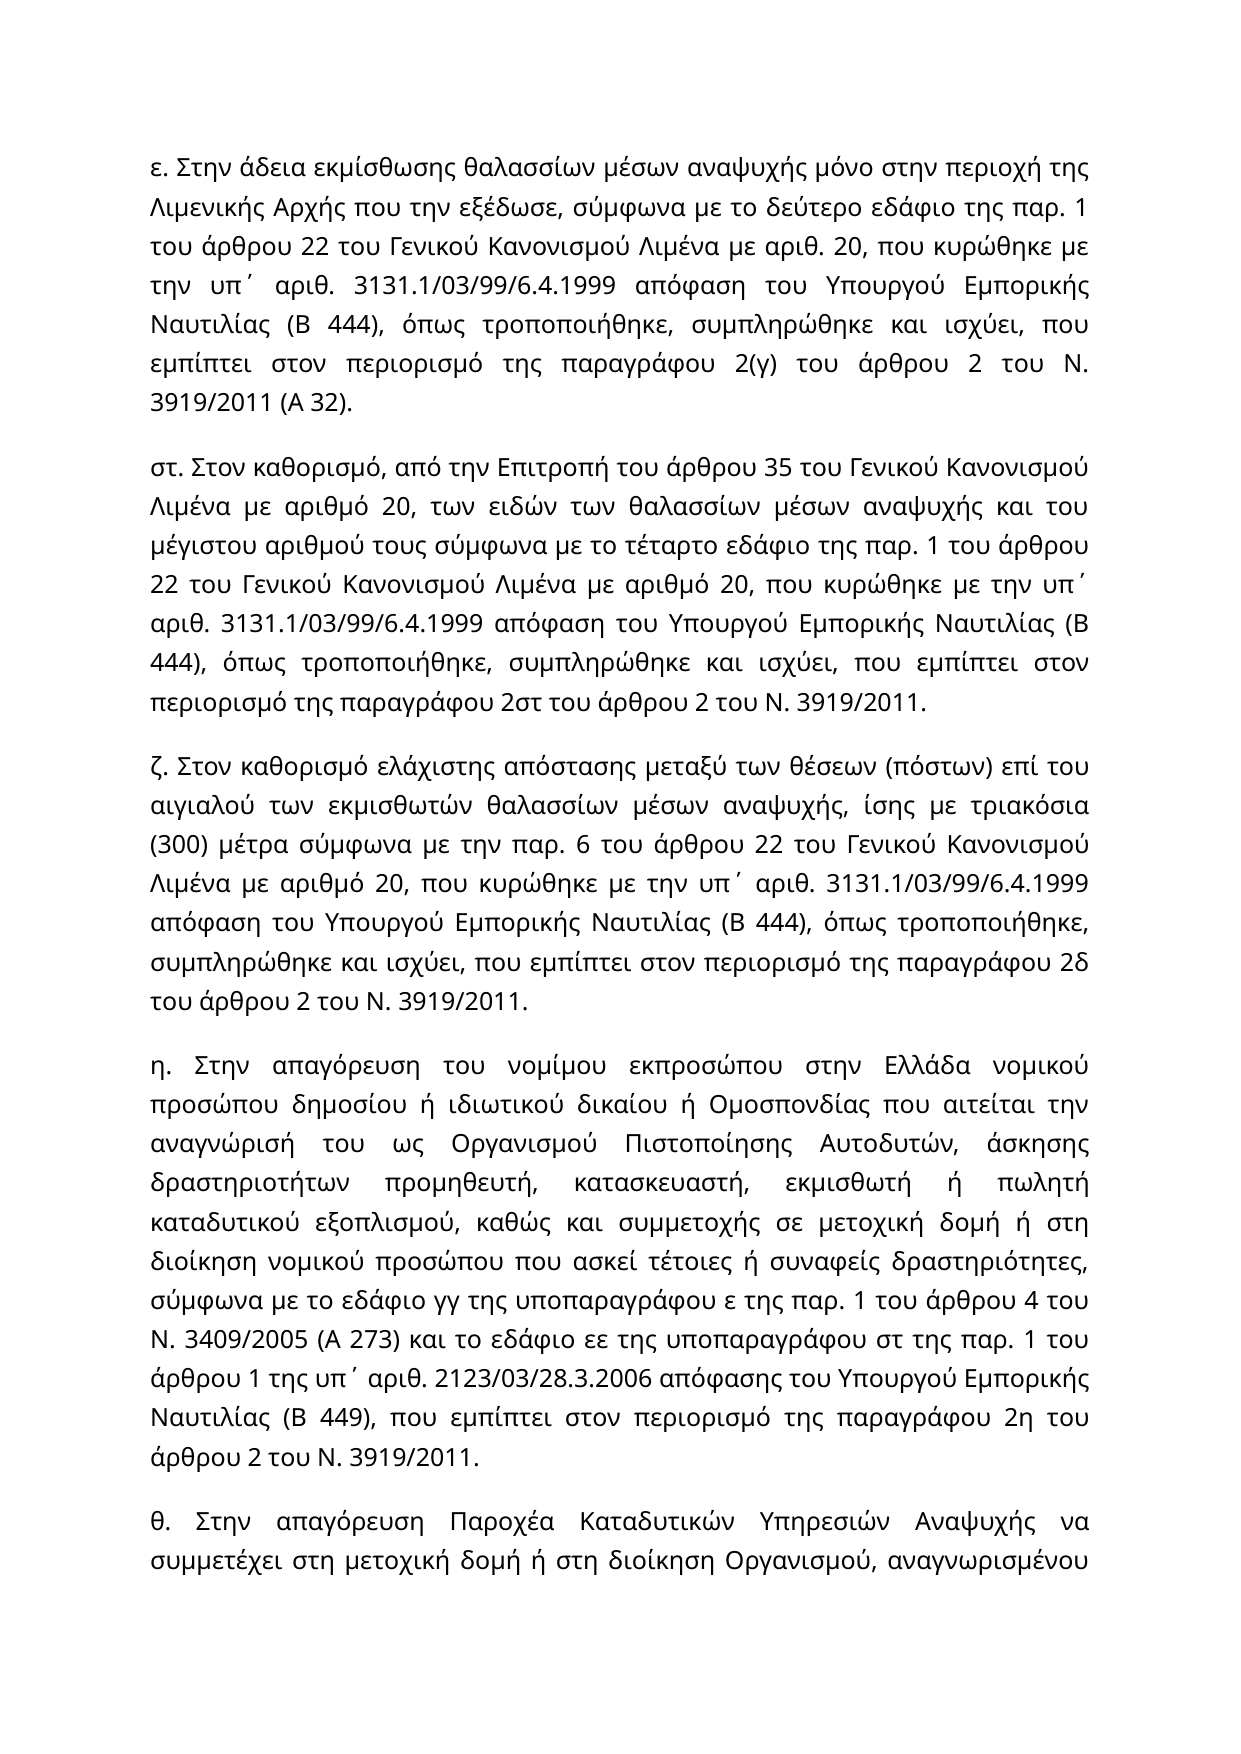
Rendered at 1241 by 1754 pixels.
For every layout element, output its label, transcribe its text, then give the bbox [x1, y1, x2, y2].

text στ. Στον καθορισμό, από την Επιτροπή του άρθρου 35 του Γενικού Κανονισμού Λιμένα με αριθμό 20, των ειδών των θαλασσίων μέσων αναψυχής και του μέγιστου αριθμού τους σύμφωνα με το τέταρτο εδάφιο της παρ. 1 του άρθρου 22 του Γενικού Κανονισμού Λιμένα με αριθμό 20, που κυρώθηκε με την υπ΄ αριθ. 3131.1/03/99/6.4.1999 απόφαση του Υπουργού Εμπορικής Ναυτιλίας (Β 444), όπως τροποποιήθηκε, συμπληρώθηκε και ισχύει, που εμπίπτει στον περιορισμό της παραγράφου 2στ του άρθρου 2 του Ν. 3919/2011. [150, 449, 1090, 718]
text θ. Στην απαγόρευση Παροχέα Καταδυτικών Υπηρεσιών Αναψυχής να συμμετέχει στη μετοχική δομή ή στη διοίκηση Οργανισμού, αναγνωρισμένου [150, 1503, 1090, 1577]
text ε. Στην άδεια εκμίσθωσης θαλασσίων μέσων αναψυχής μόνο στην περιοχή της Λιμενικής Αρχής που την εξέδωσε, σύμφωνα με το δεύτερο εδάφιο της παρ. 1 του άρθρου 22 του Γενικού Κανονισμού Λιμένα με αριθ. 20, που κυρώθηκε με την υπ΄ αριθ. 3131.1/03/99/6.4.1999 απόφαση του Υπουργού Εμπορικής Ναυτιλίας (Β 444), όπως τροποποιήθηκε, συμπληρώθηκε και ισχύει, που εμπίπτει στον περιορισμό της παραγράφου 2(γ) του άρθρου 2 του Ν. 3919/2011 (Α 32). [150, 150, 1090, 419]
text ζ. Στον καθορισμό ελάχιστης απόστασης μεταξύ των θέσεων (πόστων) επί του αιγιαλού των εκμισθωτών θαλασσίων μέσων αναψυχής, ίσης με τριακόσια (300) μέτρα σύμφωνα με την παρ. 6 του άρθρου 22 του Γενικού Κανονισμού Λιμένα με αριθμό 20, που κυρώθηκε με την υπ΄ αριθ. 3131.1/03/99/6.4.1999 απόφαση του Υπουργού Εμπορικής Ναυτιλίας (Β 444), όπως τροποποιήθηκε, συμπληρώθηκε και ισχύει, που εμπίπτει στον περιορισμό της παραγράφου 2δ του άρθρου 2 του Ν. 3919/2011. [150, 748, 1090, 1017]
text η. Στην απαγόρευση του νομίμου εκπροσώπου στην Ελλάδα νομικού προσώπου δημοσίου ή ιδιωτικού δικαίου ή Ομοσπονδίας που αιτείται την αναγνώρισή του ως Οργανισμού Πιστοποίησης Αυτοδυτών, άσκησης δραστηριοτήτων προμηθευτή, κατασκευαστή, εκμισθωτή ή πωλητή καταδυτικού εξοπλισμού, καθώς και συμμετοχής σε μετοχική δομή ή στη διοίκηση νομικού προσώπου που ασκεί τέτοιες ή συναφείς δραστηριότητες, σύμφωνα με το εδάφιο γγ της υποπαραγράφου ε της παρ. 1 του άρθρου 4 του Ν. 3409/2005 (Α 273) και το εδάφιο εε της υποπαραγράφου στ της παρ. 1 του άρθρου 1 της υπ΄ αριθ. 2123/03/28.3.2006 απόφασης του Υπουργού Εμπορικής Ναυτιλίας (Β 449), που εμπίπτει στον περιορισμό της παραγράφου 2η του άρθρου 2 του Ν. 3919/2011. [150, 1047, 1090, 1473]
